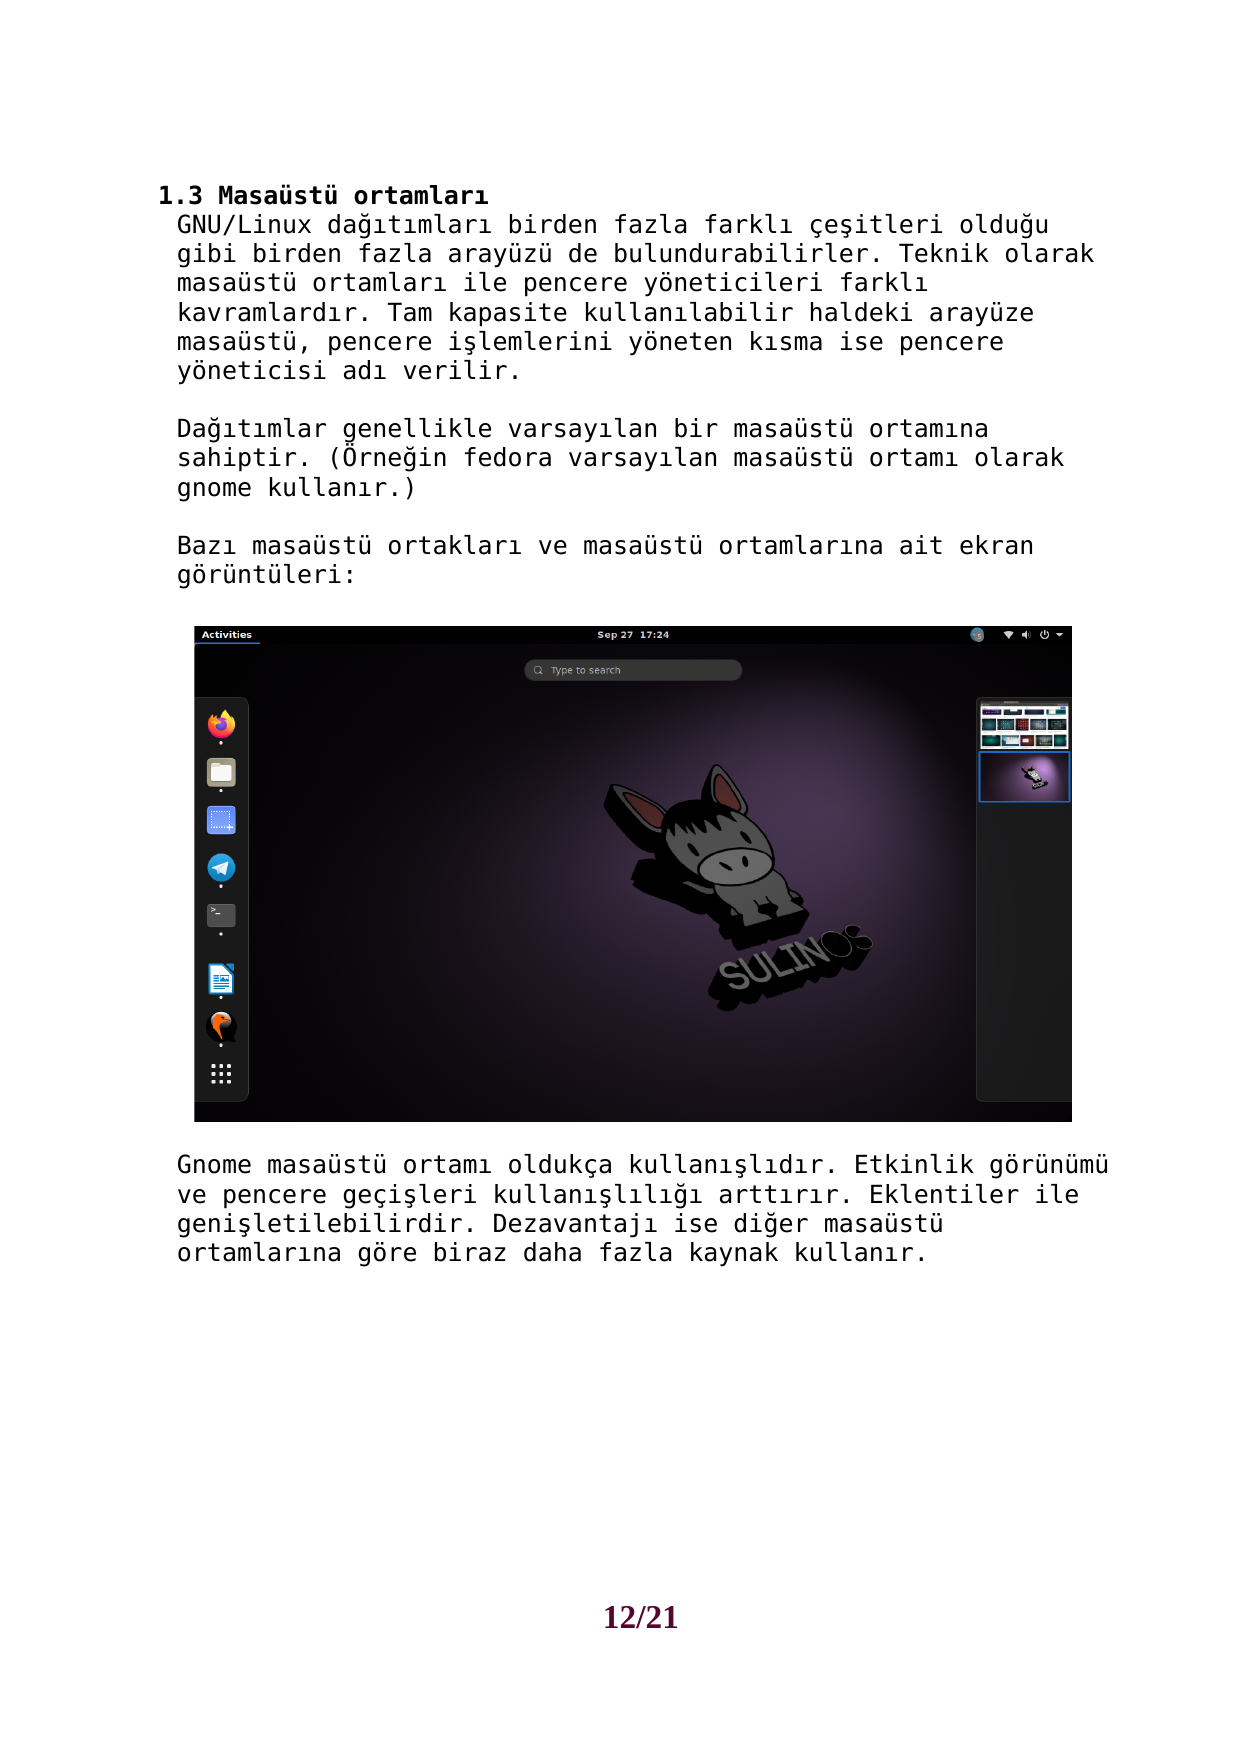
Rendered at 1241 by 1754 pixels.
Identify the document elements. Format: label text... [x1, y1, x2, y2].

text Bazı masaüstü ortakları ve masaüstü ortamlarına ait ekran görüntüleri: [177, 531, 1123, 589]
text Gnome masaüstü ortamı oldukça kullanışlıdır. Etkinlik görünümü ve pencere geçişleri kullanışlılığı arttırır. Eklentiler ile genişletilebilirdir. Dezavantajı ise diğer masaüstü ortamlarına göre biraz daha fazla kaynak kullanır. [177, 1151, 1123, 1267]
text Dağıtımlar genellikle varsayılan bir masaüstü ortamına sahiptir. (Örneğin fedora varsayılan masaüstü ortamı olarak gnome kullanır.) [177, 414, 1123, 502]
text GNU/Linux dağıtımları birden fazla farklı çeşitleri olduğu gibi birden fazla arayüzü de bulundurabilirler. Teknik olarak masaüstü ortamları ile pencere yöneticileri farklı kavramlardır. Tam kapasite kullanılabilir haldeki arayüze masaüstü, pencere işlemlerini yöneten kısma ise pencere yöneticisi adı verilir. [177, 210, 1123, 385]
text 1.3 Masaüstü ortamları [158, 181, 1123, 210]
picture [194, 626, 1072, 1122]
